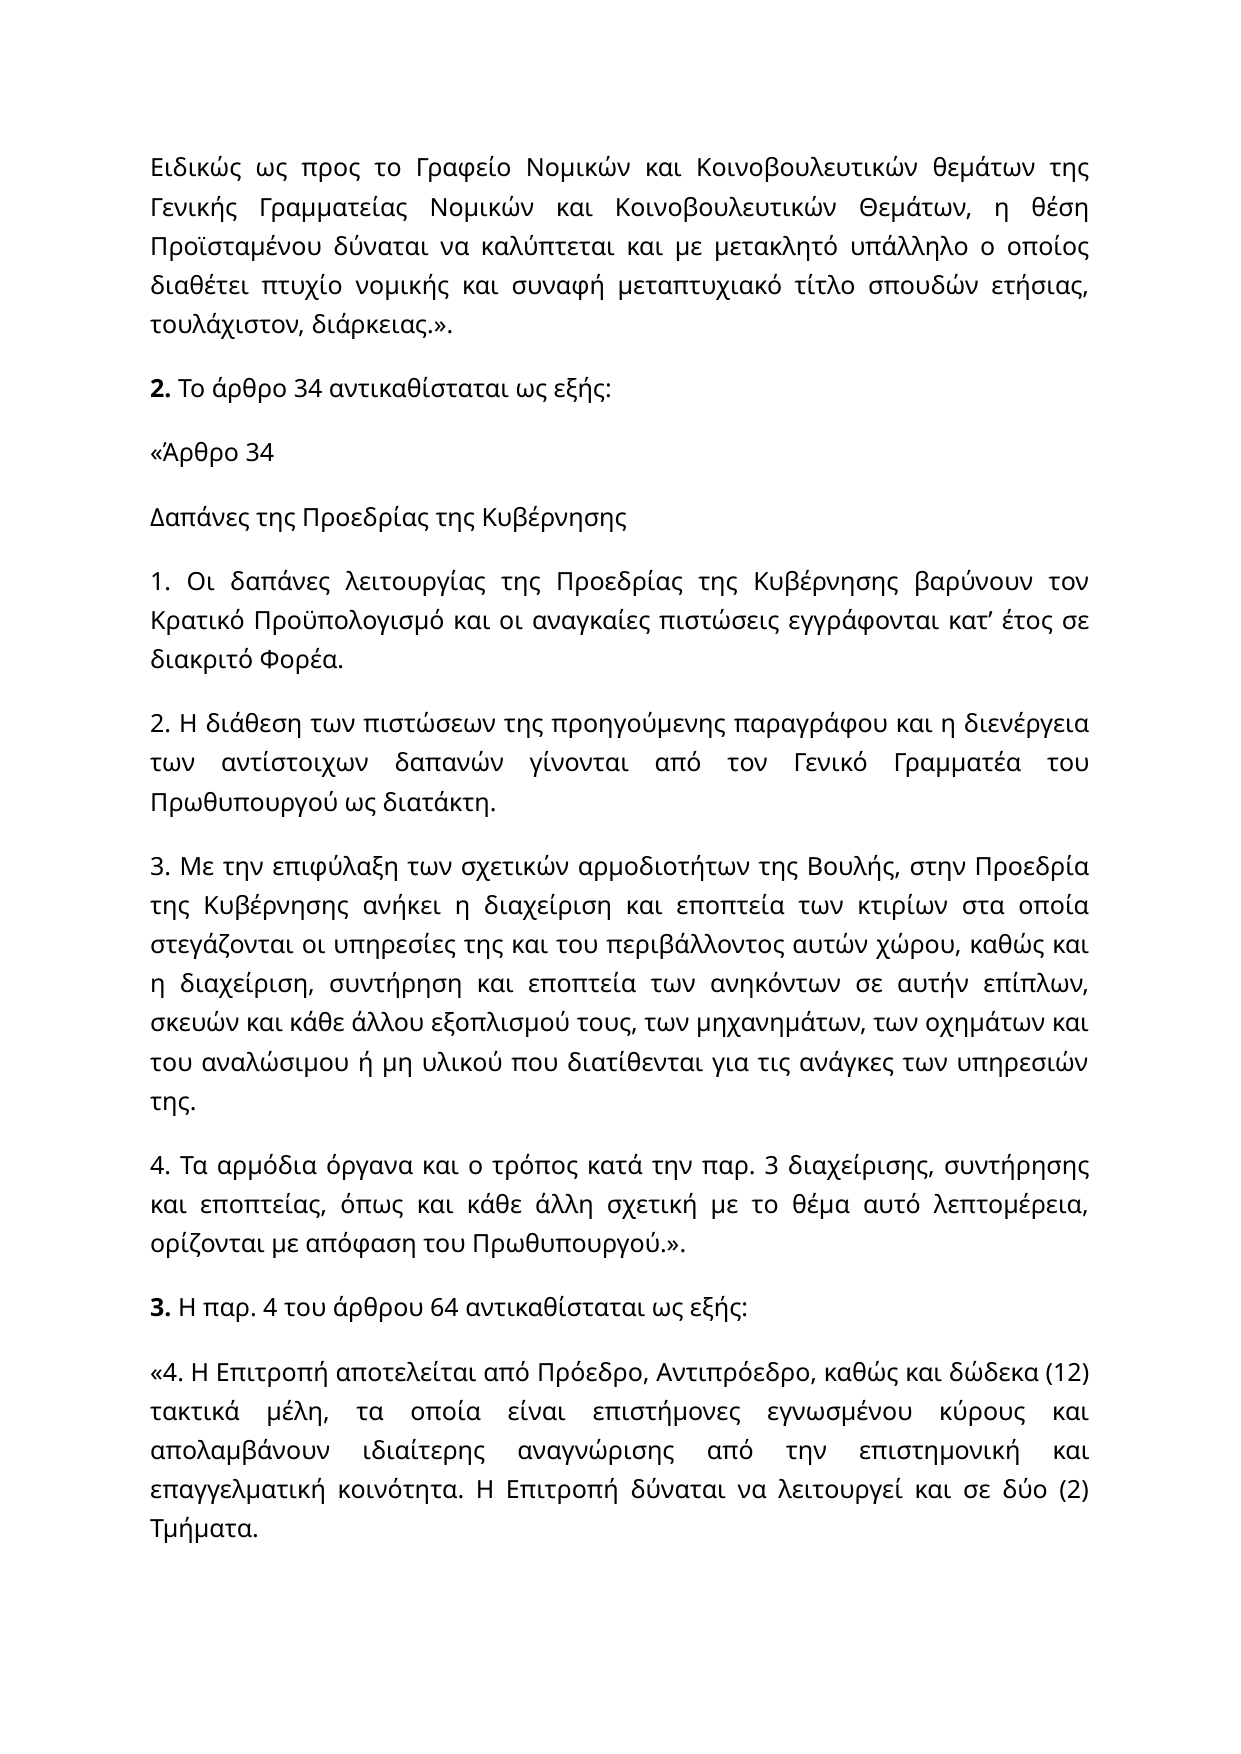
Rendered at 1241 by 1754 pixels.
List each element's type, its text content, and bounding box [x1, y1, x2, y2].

text «Άρθρο 34 [150, 435, 1090, 469]
text Ειδικώς ως προς το Γραφείο Νομικών και Κοινοβουλευτικών θεμάτων της Γενικής Γραμματείας Νομικών και Κοινοβουλευτικών Θεμάτων, η θέση Προϊσταμένου δύναται να καλύπτεται και με μετακλητό υπάλληλο ο οποίος διαθέτει πτυχίο νομικής και συναφή μεταπτυχιακό τίτλο σπουδών ετήσιας, τουλάχιστον, διάρκειας.». [150, 150, 1090, 341]
text 3. Η παρ. 4 του άρθρου 64 αντικαθίσταται ως εξής: [150, 1290, 1090, 1324]
text 1. Οι δαπάνες λειτουργίας της Προεδρίας της Κυβέρνησης βαρύνουν τον Κρατικό Προϋπολογισμό και οι αναγκαίες πιστώσεις εγγράφονται κατ’ έτος σε διακριτό Φορέα. [150, 563, 1090, 676]
text 2. Η διάθεση των πιστώσεων της προηγούμενης παραγράφου και η διενέργεια των αντίστοιχων δαπανών γίνονται από τον Γενικό Γραμματέα του Πρωθυπουργού ως διατάκτη. [150, 706, 1090, 818]
text 2. Το άρθρο 34 αντικαθίσταται ως εξής: [150, 371, 1090, 405]
text «4. Η Επιτροπή αποτελείται από Πρόεδρο, Αντιπρόεδρο, καθώς και δώδεκα (12) τακτικά μέλη, τα οποία είναι επιστήμονες εγνωσμένου κύρους και απολαμβάνουν ιδιαίτερης αναγνώρισης από την επιστημονική και επαγγελματική κοινότητα. Η Επιτροπή δύναται να λειτουργεί και σε δύο (2) Τμήματα. [150, 1354, 1090, 1545]
text 3. Με την επιφύλαξη των σχετικών αρμοδιοτήτων της Βουλής, στην Προεδρία της Κυβέρνησης ανήκει η διαχείριση και εποπτεία των κτιρίων στα οποία στεγάζονται οι υπηρεσίες της και του περιβάλλοντος αυτών χώρου, καθώς και η διαχείριση, συντήρηση και εποπτεία των ανηκόντων σε αυτήν επίπλων, σκευών και κάθε άλλου εξοπλισμού τους, των μηχανημάτων, των οχημάτων και του αναλώσιμου ή μη υλικού που διατίθενται για τις ανάγκες των υπηρεσιών της. [150, 848, 1090, 1117]
text 4. Τα αρμόδια όργανα και ο τρόπος κατά την παρ. 3 διαχείρισης, συντήρησης και εποπτείας, όπως και κάθε άλλη σχετική με το θέμα αυτό λεπτομέρεια, ορίζονται με απόφαση του Πρωθυπουργού.». [150, 1147, 1090, 1260]
text Δαπάνες της Προεδρίας της Κυβέρνησης [150, 499, 1090, 533]
